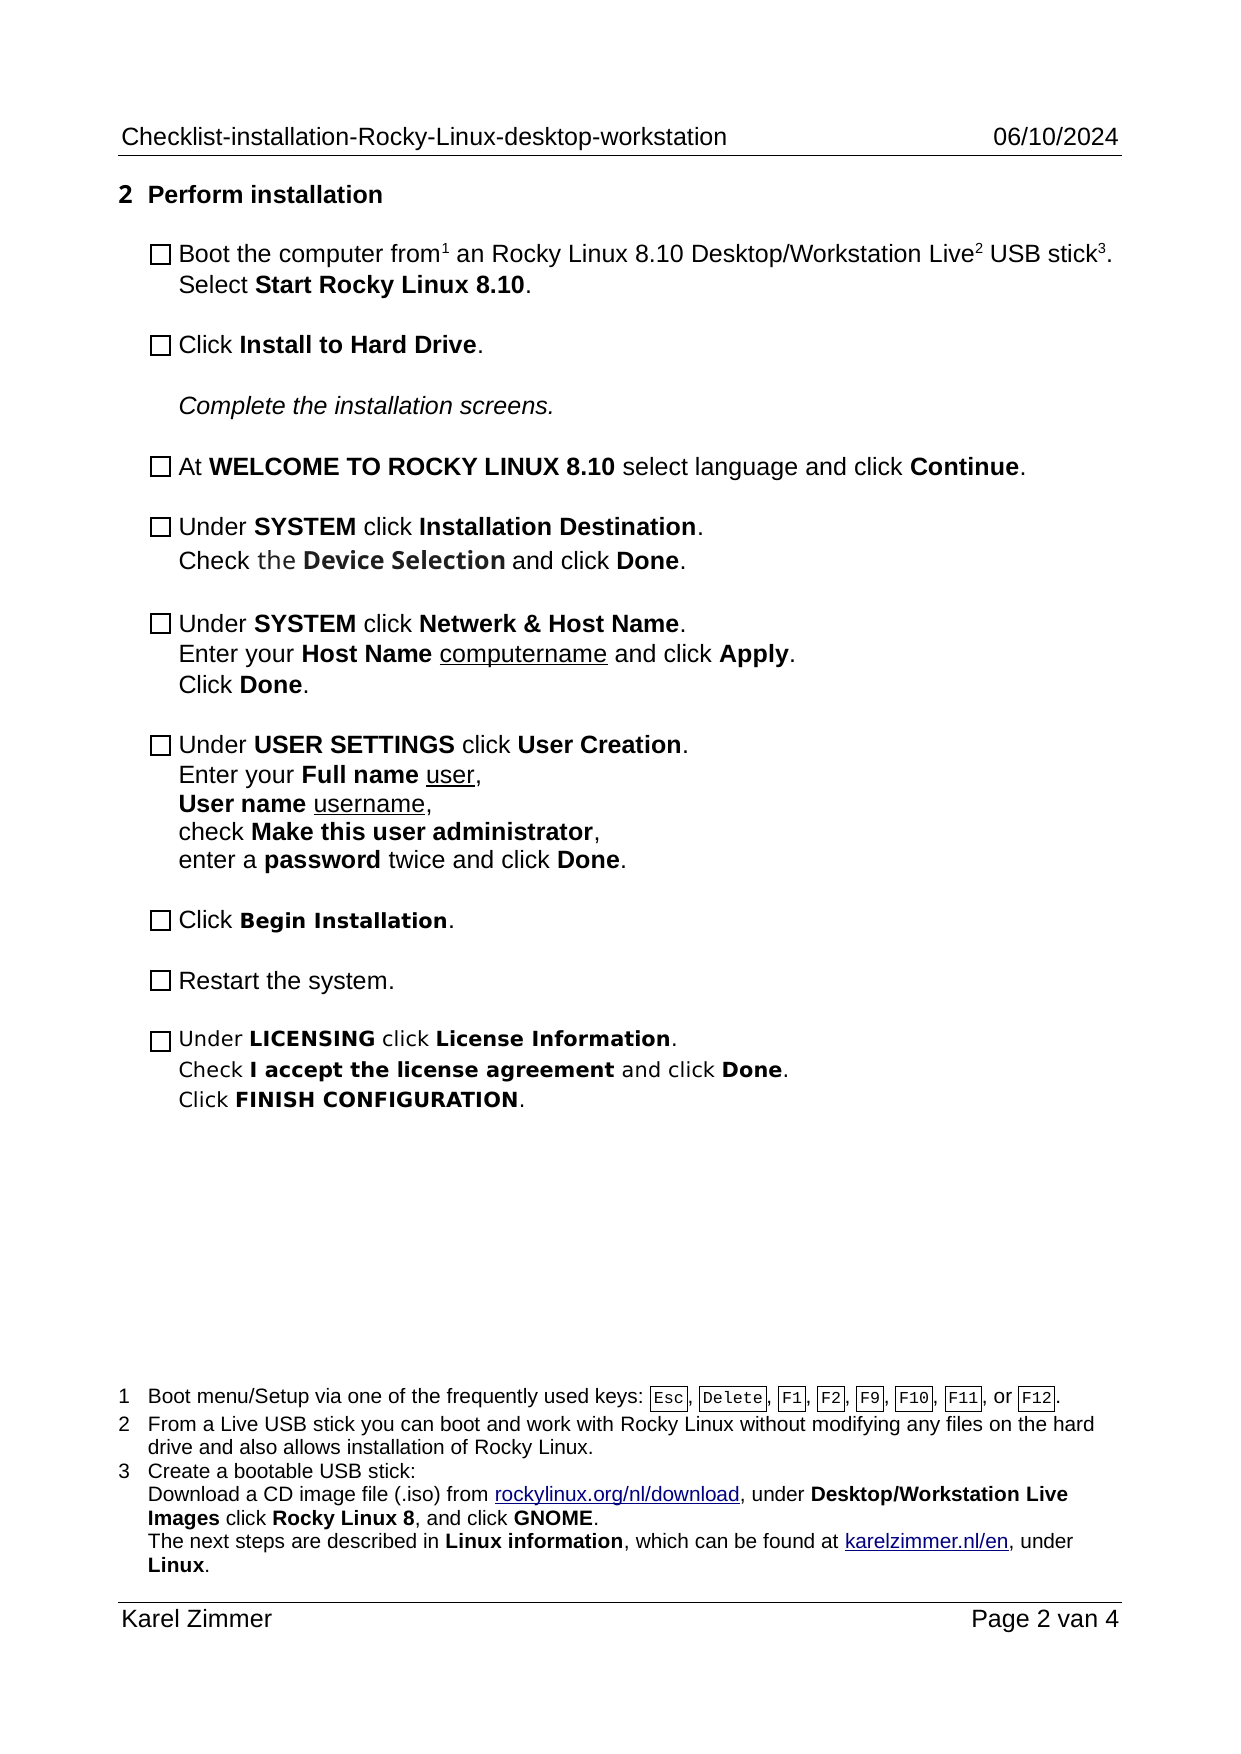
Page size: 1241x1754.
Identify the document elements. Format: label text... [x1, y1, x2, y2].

table_cell [142, 1026, 177, 1057]
table_cell [118, 1026, 142, 1057]
table_cell [118, 905, 142, 935]
table_cell [177, 421, 1122, 451]
table_cell [118, 421, 142, 451]
table_cell [142, 935, 177, 966]
table_cell [118, 330, 142, 360]
table_cell Under SYSTEM click Installation Destination. [177, 512, 1122, 542]
table_cell [142, 579, 177, 609]
table_cell [177, 875, 1122, 905]
table_cell At WELCOME TO ROCKY LINUX 8.10 select language and click Continue. [177, 451, 1122, 482]
table_cell [118, 669, 142, 700]
table_cell [118, 482, 142, 512]
table_cell [177, 482, 1122, 512]
table_cell Check I accept the license agreement and click Done. [177, 1057, 1122, 1087]
table_cell [118, 609, 142, 639]
table_cell Restart the system. [177, 966, 1122, 996]
table_cell [142, 639, 177, 669]
table_cell Click Install to Hard Drive. [177, 330, 1122, 360]
table_cell [177, 996, 1122, 1026]
table_cell [118, 269, 142, 300]
table_cell [118, 512, 142, 542]
table_cell Click Begin Installation. [177, 905, 1122, 935]
table_cell [177, 360, 1122, 391]
table_cell [142, 330, 177, 360]
table_cell [118, 391, 142, 421]
list Perform installation [118, 177, 1122, 211]
table_cell [177, 935, 1122, 966]
table_header Boot the computer from an Rocky Linux 8.10 Desktop/Workstation Live USB stick. [177, 239, 1122, 269]
table_cell [118, 966, 142, 996]
table_cell [118, 935, 142, 966]
table_cell [142, 700, 177, 730]
table_cell [142, 609, 177, 639]
table_cell [142, 1057, 177, 1087]
table_cell [142, 905, 177, 935]
table_cell [142, 730, 177, 760]
table_cell [142, 360, 177, 391]
table_cell [118, 760, 142, 875]
table_cell [142, 1087, 177, 1117]
table_cell [118, 360, 142, 391]
table_cell Enter your Full name user, User name username, check Make this user administrator, enter a password twice and click Done. [177, 760, 1122, 875]
table_cell [142, 966, 177, 996]
table_header [118, 239, 142, 269]
table_cell Enter your Host Name computername and click Apply. [177, 639, 1122, 669]
table_cell [118, 1057, 142, 1087]
table_cell [142, 512, 177, 542]
table_cell [142, 269, 177, 300]
table_cell [142, 300, 177, 330]
table_cell [177, 579, 1122, 609]
table_cell [142, 421, 177, 451]
table_cell [118, 639, 142, 669]
table_cell [118, 875, 142, 905]
table_cell [142, 482, 177, 512]
table_cell Under SYSTEM click Netwerk & Host Name. [177, 609, 1122, 639]
table_cell Select Start Rocky Linux 8.10. [177, 269, 1122, 300]
table_cell [118, 451, 142, 482]
table_cell [118, 300, 142, 330]
table_cell [142, 760, 177, 875]
table_cell [118, 1087, 142, 1117]
table_cell Check the Device Selection and click Done. [177, 542, 1122, 578]
table_cell Click Done. [177, 669, 1122, 700]
table_cell [142, 996, 177, 1026]
table_cell [142, 542, 177, 578]
table_cell [142, 451, 177, 482]
table_cell [177, 700, 1122, 730]
table_cell Under LICENSING click License Information. [177, 1026, 1122, 1057]
table_cell [118, 542, 142, 578]
table_cell [118, 700, 142, 730]
table_cell Click FINISH CONFIGURATION. [177, 1087, 1122, 1117]
table_cell [142, 391, 177, 421]
table_cell [118, 579, 142, 609]
table_cell [118, 730, 142, 760]
table_cell Complete the installation screens. [177, 391, 1122, 421]
table_cell [118, 996, 142, 1026]
table_cell [177, 300, 1122, 330]
table_header [142, 239, 177, 269]
table_cell Under USER SETTINGS click User Creation. [177, 730, 1122, 760]
table_cell [142, 875, 177, 905]
table_cell [142, 669, 177, 700]
